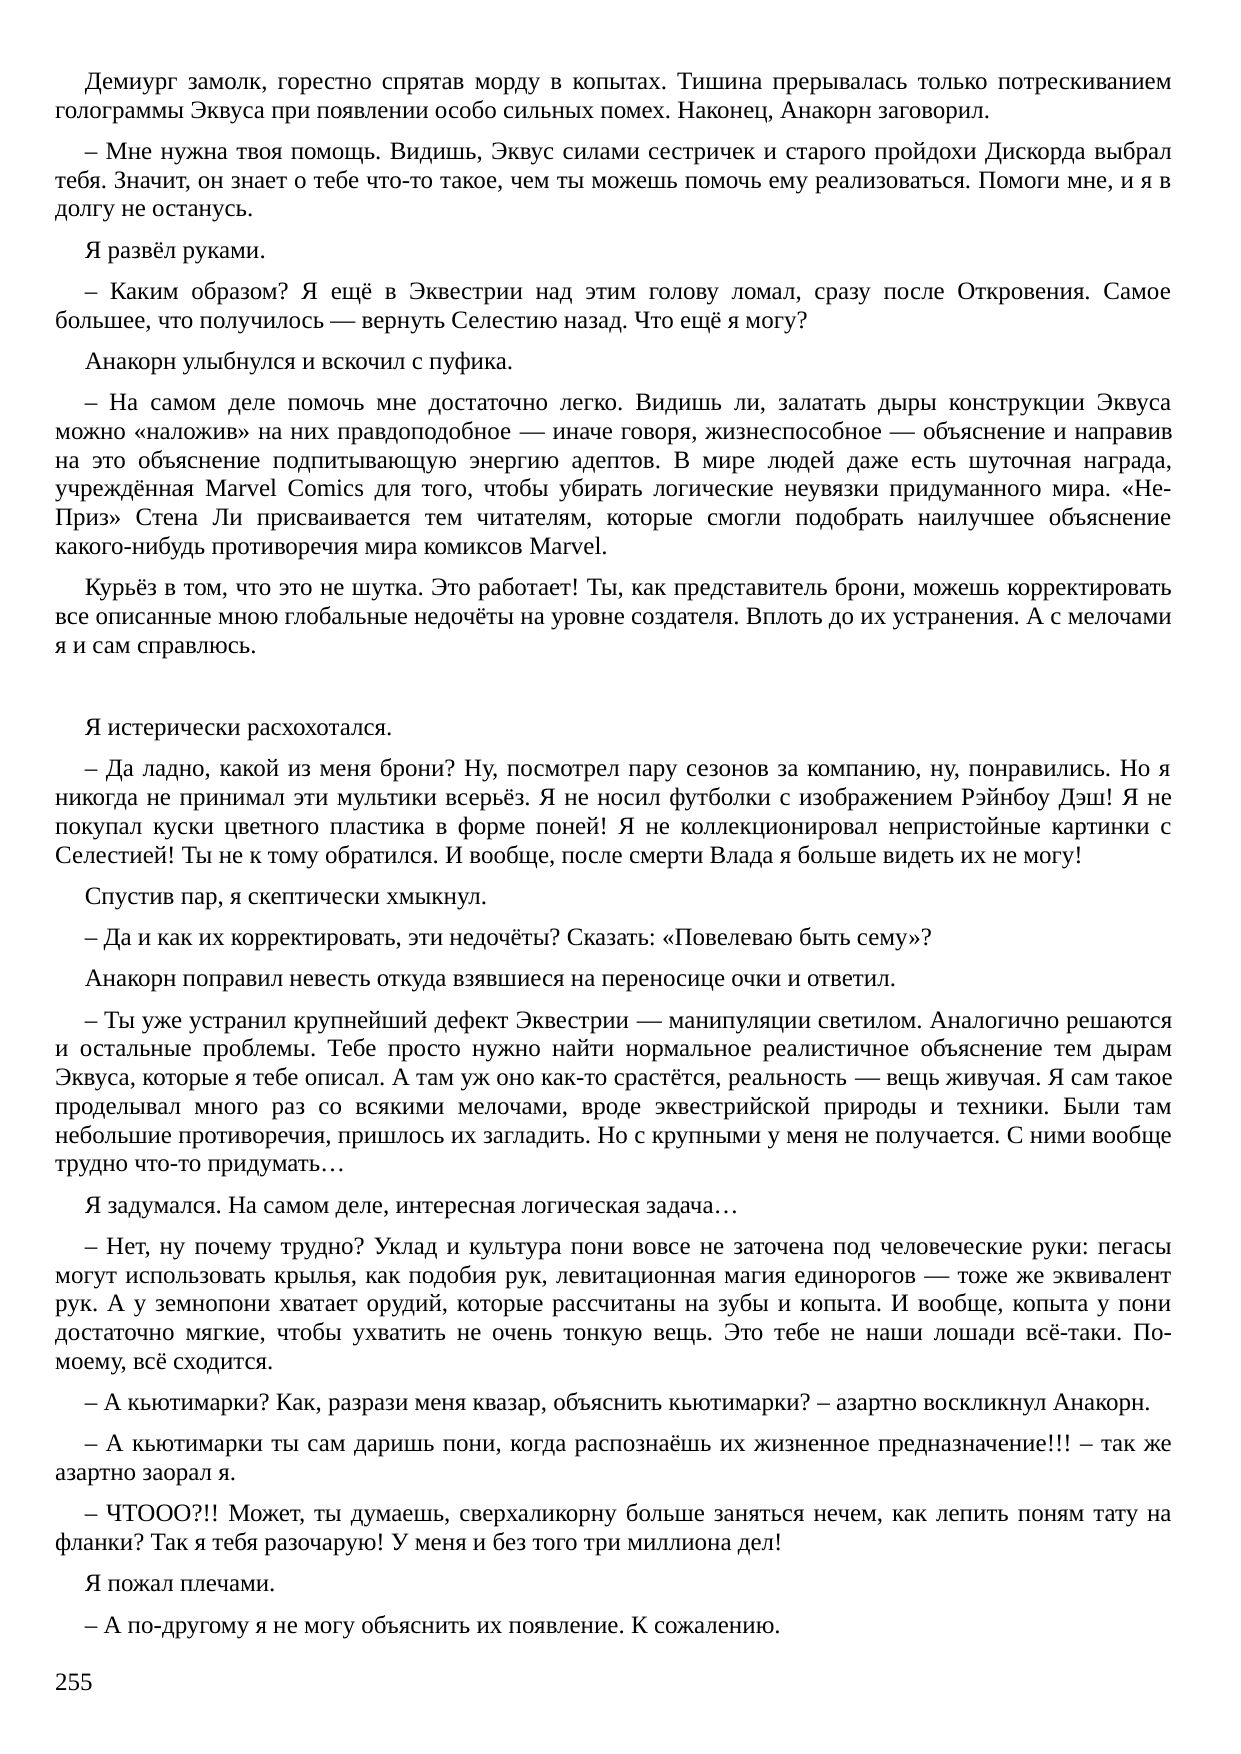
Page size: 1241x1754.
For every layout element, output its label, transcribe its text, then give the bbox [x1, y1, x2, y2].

text Анакорн улыбнулся и вскочил с пуфика. [55, 346, 1173, 375]
text – Мне нужна твоя помощь. Видишь, Эквус силами сестричек и старого пройдохи Дискорда выбрал тебя. Значит, он знает о тебе что-то такое, чем ты можешь помочь ему реализоваться. Помоги мне, и я в долгу не останусь. [55, 136, 1173, 222]
text – А по-другому я не могу объяснить их появление. К сожалению. [55, 1610, 1173, 1638]
text – А кьютимарки? Как, разрази меня квазар, объяснить кьютимарки? – азартно воскликнул Анакорн. [55, 1387, 1173, 1416]
text – Да и как их корректировать, эти недочёты? Сказать: «Повелеваю быть сему»? [55, 922, 1173, 951]
text Демиург замолк, горестно спрятав морду в копытах. Тишина прерывалась только потрескиванием голограммы Эквуса при появлении особо сильных помех. Наконец, Анакорн заговорил. [55, 66, 1173, 123]
text – Ты уже устранил крупнейший дефект Эквестрии — манипуляции светилом. Аналогично решаются и остальные проблемы. Тебе просто нужно найти нормальное реалистичное объяснение тем дырам Эквуса, которые я тебе описал. А там уж оно как-то срастётся, реальность — вещь живучая. Я сам такое проделывал много раз со всякими мелочами, вроде эквестрийской природы и техники. Были там небольшие противоречия, пришлось их загладить. Но с крупными у меня не получается. С ними вообще трудно что-то придумать… [55, 1005, 1173, 1177]
text – ЧТООО?!! Может, ты думаешь, сверхаликорну больше заняться нечем, как лепить поням тату на фланки? Так я тебя разочарую! У меня и без того три миллиона дел! [55, 1498, 1173, 1556]
text Я развёл руками. [55, 235, 1173, 263]
text Спустив пар, я скептически хмыкнул. [55, 881, 1173, 910]
text – Нет, ну почему трудно? Уклад и культура пони вовсе не заточена под человеческие руки: пегасы могут использовать крылья, как подобия рук, левитационная магия единорогов — тоже же эквивалент рук. А у земнопони хватает орудий, которые рассчитаны на зубы и копыта. И вообще, копыта у пони достаточно мягкие, чтобы ухватить не очень тонкую вещь. Это тебе не наши лошади всё-таки. По-моему, всё сходится. [55, 1231, 1173, 1375]
text – А кьютимарки ты сам даришь пони, когда распознаёшь их жизненное предназначение!!! – так же азартно заорал я. [55, 1428, 1173, 1486]
text Курьёз в том, что это не шутка. Это работает! Ты, как представитель брони, можешь корректировать все описанные мною глобальные недочёты на уровне создателя. Вплоть до их устранения. А с мелочами я и сам справлюсь. [55, 572, 1173, 658]
text Я пожал плечами. [55, 1568, 1173, 1597]
text – Каким образом? Я ещё в Эквестрии над этим голову ломал, сразу после Откровения. Самое большее, что получилось — вернуть Селестию назад. Что ещё я могу? [55, 276, 1173, 333]
text – На самом деле помочь мне достаточно легко. Видишь ли, залатать дыры конструкции Эквуса можно «наложив» на них правдоподобное — иначе говоря, жизнеспособное — объяснение и направив на это объяснение подпитывающую энергию адептов. В мире людей даже есть шуточная награда, учреждённая Marvel Comics для того, чтобы убирать логические неувязки придуманного мира. «Не-Приз» Стена Ли присваивается тем читателям, которые смогли подобрать наилучшее объяснение какого-нибудь противоречия мира комиксов Marvel. [55, 387, 1173, 560]
text Я задумался. На самом деле, интересная логическая задача… [55, 1190, 1173, 1218]
text Я истерически расхохотался. [55, 712, 1173, 741]
text Анакорн поправил невесть откуда взявшиеся на переносице очки и ответил. [55, 963, 1173, 992]
text – Да ладно, какой из меня брони? Ну, посмотрел пару сезонов за компанию, ну, понравились. Но я никогда не принимал эти мультики всерьёз. Я не носил футболки с изображением Рэйнбоу Дэш! Я не покупал куски цветного пластика в форме поней! Я не коллекционировал непристойные картинки с Селестией! Ты не к тому обратился. И вообще, после смерти Влада я больше видеть их не могу! [55, 753, 1173, 868]
